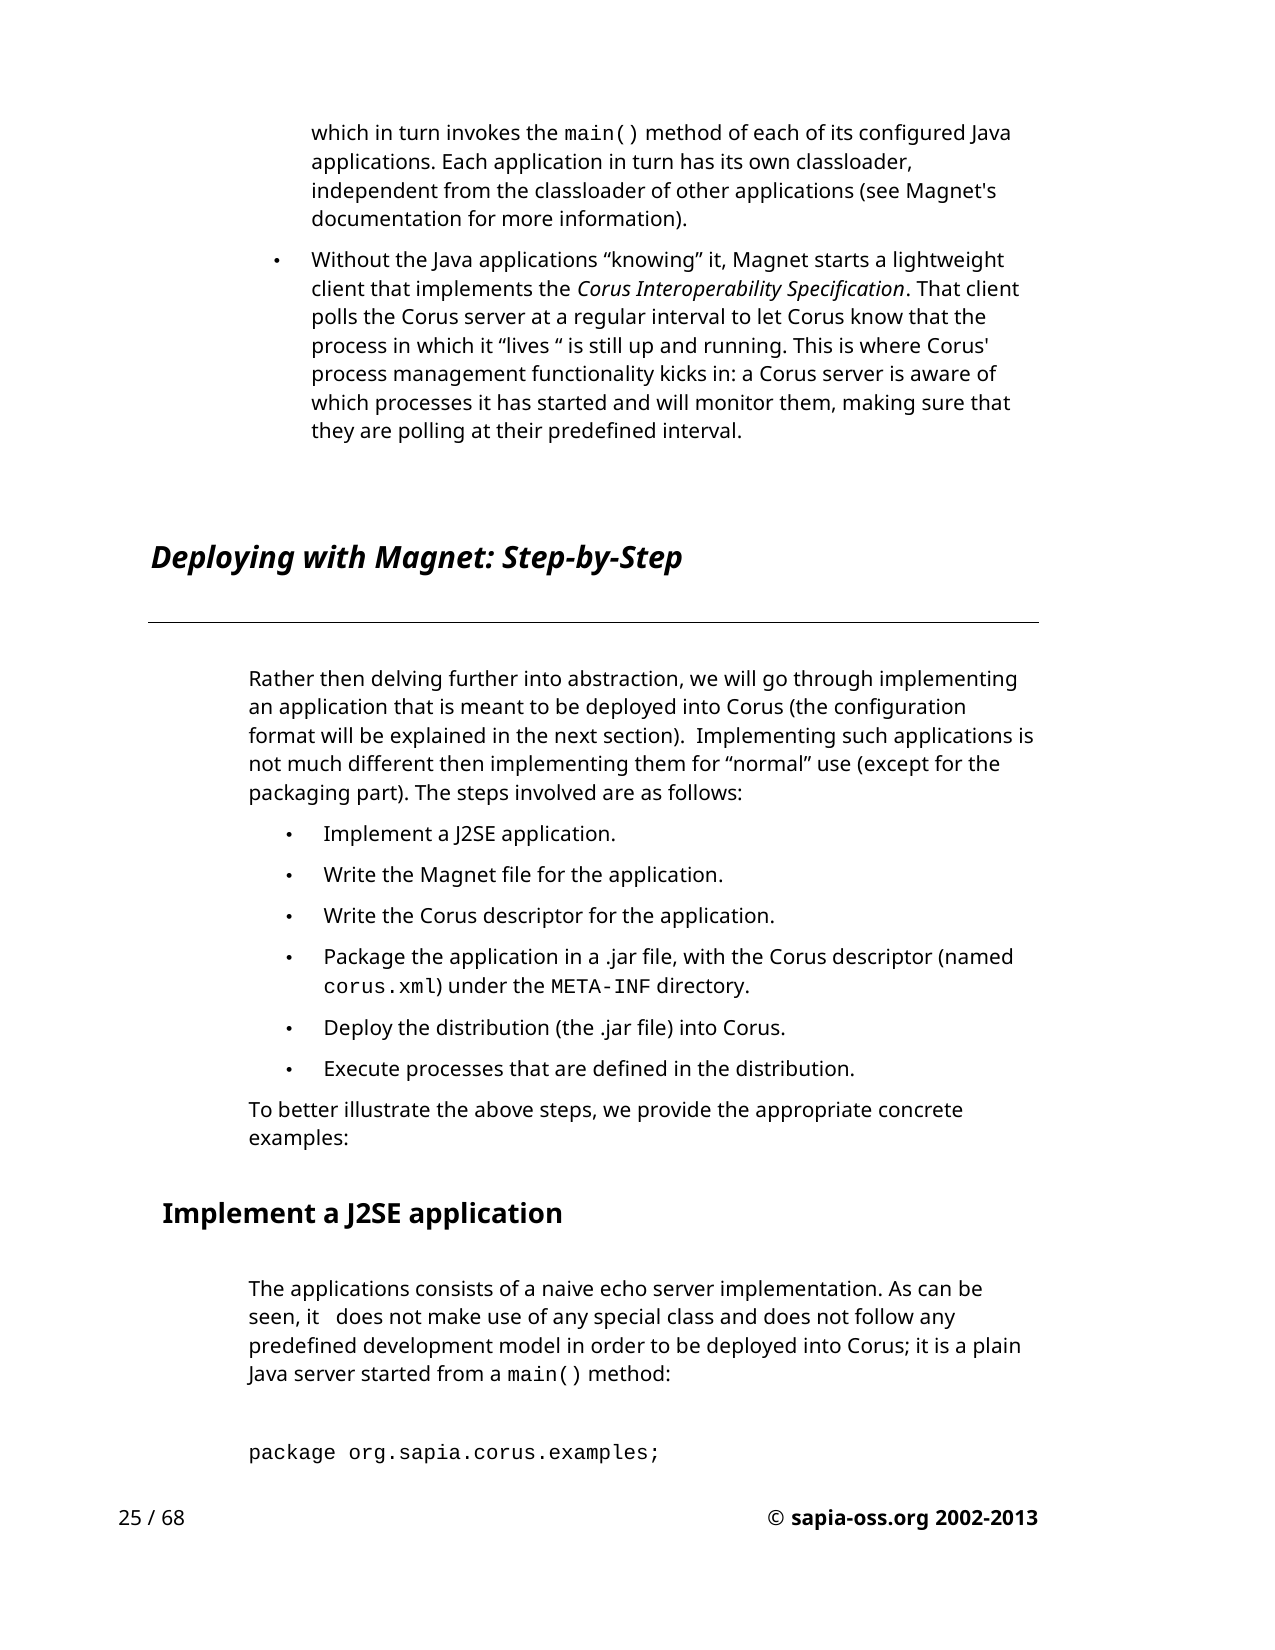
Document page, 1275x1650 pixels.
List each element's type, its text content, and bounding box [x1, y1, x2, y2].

list Deploy the distribution (the .jar file) into Corus. [286, 1012, 1039, 1041]
list Without the Java applications “knowing” it, Magnet starts a lightweight client that implements the Corus Interoperability Specification. That client polls the Corus server at a regular interval to let Corus know that the process in which it “lives “ is still up and running. This is where Corus' process management functionality kicks in: a Corus server is aware of which processes it has started and will monitor them, making sure that they are polling at their predefined interval. [274, 245, 1039, 445]
list Write the Corus descriptor for the application. [286, 901, 1039, 929]
text The applications consists of a naive echo server implementation. As can be seen, it does not make use of any special class and does not follow any predefined development model in order to be deployed into Corus; it is a plain Java server started from a main() method: [248, 1273, 1039, 1388]
list Execute processes that are defined in the distribution. [286, 1053, 1039, 1082]
subtitle Implement a J2SE application [162, 1194, 1039, 1232]
list which in turn invokes the main() method of each of its configured Java applications. Each application in turn has its own classloader, independent from the classloader of other applications (see Magnet's documentation for more information). [274, 118, 1039, 233]
list Implement a J2SE application. [286, 819, 1039, 847]
text To better illustrate the above steps, we provide the appropriate concrete examples: [248, 1094, 1039, 1152]
text Rather then delving further into abstraction, we will go through implementing an application that is meant to be deployed into Corus (the configuration format will be explained in the next section). Implementing such applications is not much different then implementing them for “normal” use (except for the packaging part). The steps involved are as follows: [248, 664, 1039, 806]
subtitle Deploying with Magnet: Step-by-Step [148, 533, 1039, 622]
list Package the application in a .jar file, with the Corus descriptor (named corus.xml) under the META-INF directory. [286, 942, 1039, 1000]
text package org.sapia.corus.examples; [248, 1442, 1039, 1466]
list Write the Magnet file for the application. [286, 860, 1039, 888]
